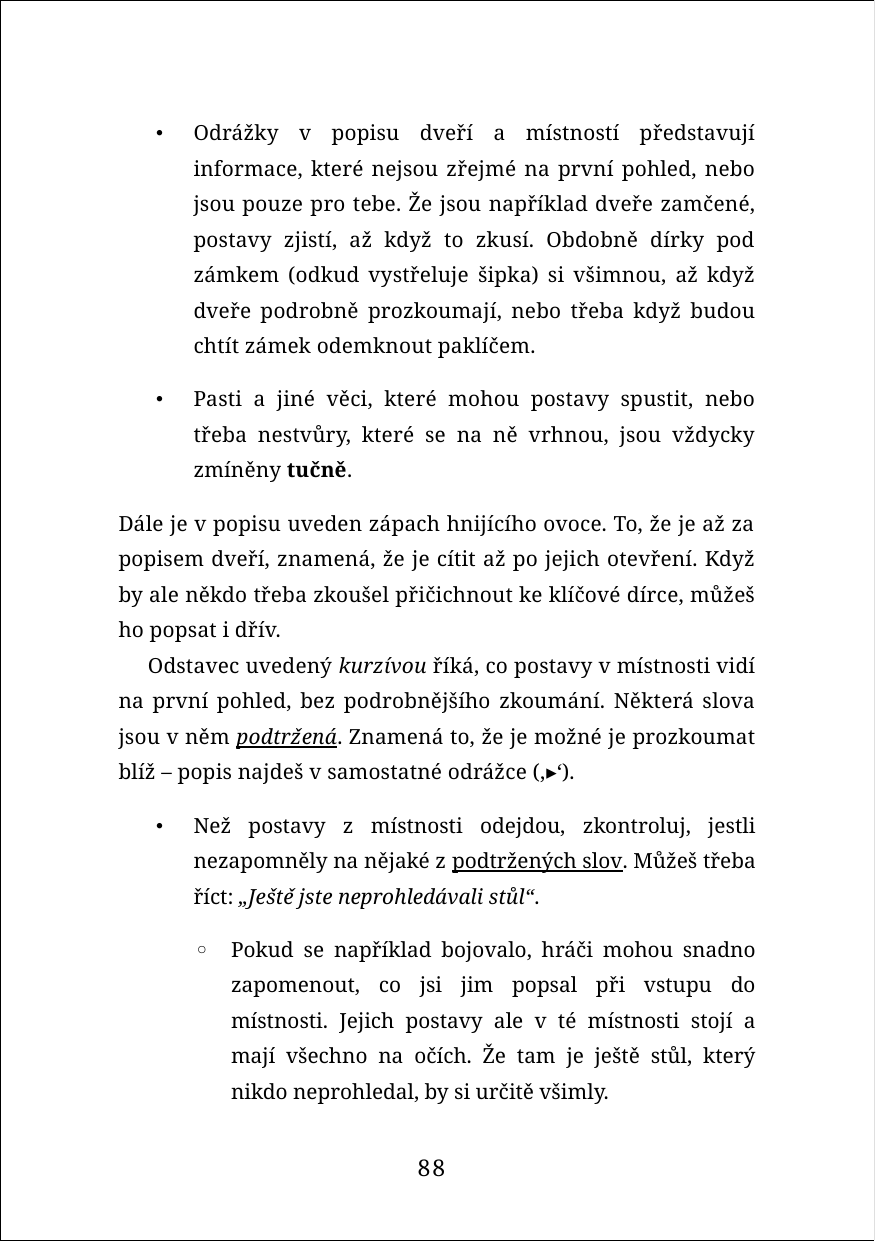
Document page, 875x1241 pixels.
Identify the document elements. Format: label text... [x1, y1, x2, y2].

text Dále je v popisu uveden zápach hnijícího ovoce. To, že je až za popisem dveří, znamená, že je cítit až po jejich otevření. Když by ale někdo třeba zkoušel přičichnout ke klíčové dírce, můžeš ho popsat i dřív. Odstavec uvedený kurzívou říká, co postavy v místnosti vidí na první pohled, bez podrobnějšího zkoumání. Některá slova jsou v něm podtržená. Znamená to, že je možné je prozkoumat blíž – popis najdeš v samostatné odrážce (‚▸‘). [118, 509, 756, 786]
list Pokud se například bojovalo, hráči mohou snadno zapomenout, co jsi jim popsal při vstupu do místnosti. Jejich postavy ale v té místnosti stojí a mají všechno na očích. Že tam je ještě stůl, který nikdo neprohledal, by si určitě všimly. [193, 935, 756, 1106]
list Pasti a jiné věci, které mohou postavy spustit, nebo třeba nestvůry, které se na ně vrhnou, jsou vždycky zmíněny tučně. [156, 384, 756, 484]
list Než postavy z místnosti odejdou, zkontroluj, jestli nezapomněly na nějaké z podtržených slov. Můžeš třeba říct: „Ještě jste neprohledávali stůl“. [156, 811, 756, 910]
list Odrážky v popisu dveří a místností představují informace, které nejsou zřejmé na první pohled, nebo jsou pouze pro tebe. Že jsou například dveře zamčené, postavy zjistí, až když to zkusí. Obdobně dírky pod zámkem (odkud vystřeluje šipka) si všimnou, až když dveře podrobně prozkoumají, nebo třeba když budou chtít zámek odemknout paklíčem. [156, 118, 756, 360]
